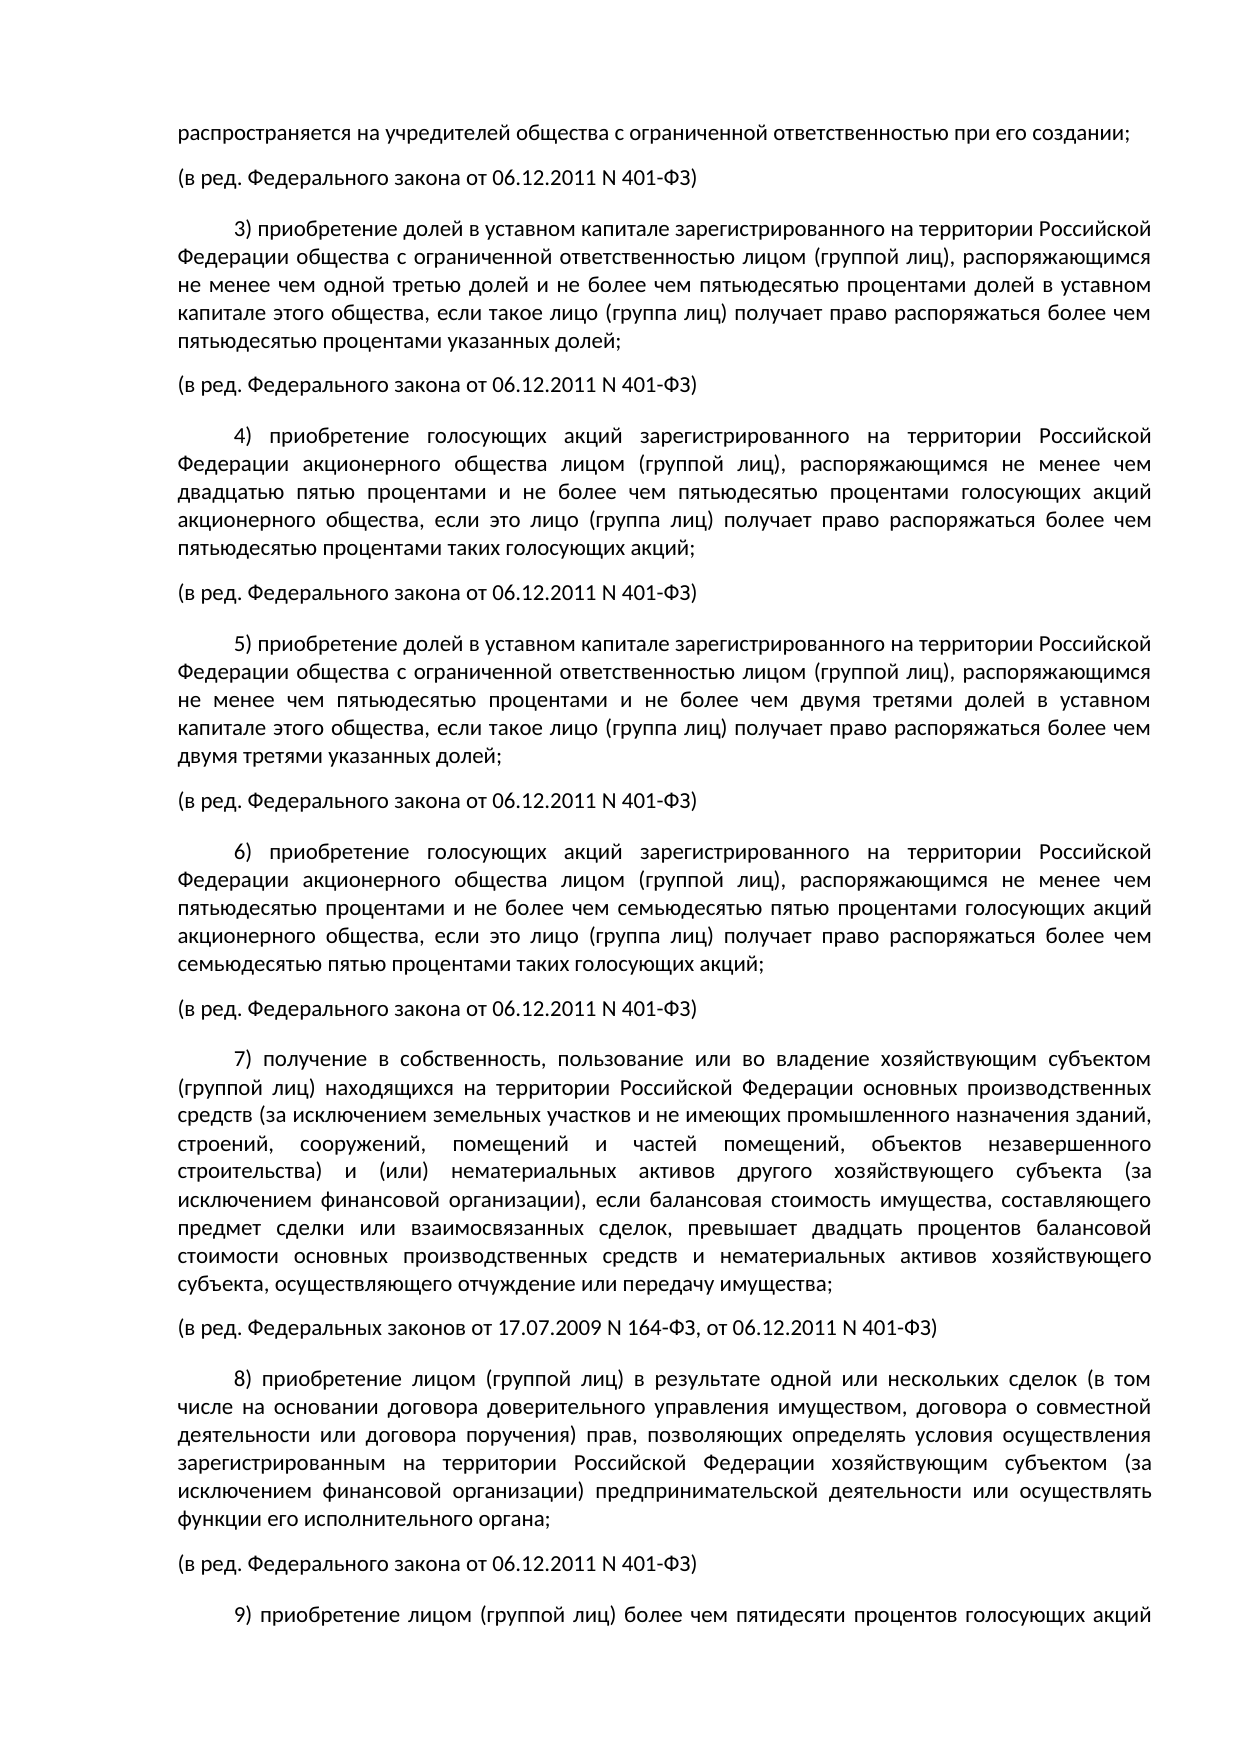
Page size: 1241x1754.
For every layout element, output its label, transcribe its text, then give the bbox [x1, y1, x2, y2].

text (в ред. Федерального закона от 06.12.2011 N 401-ФЗ) [177, 1549, 1152, 1577]
text (в ред. Федерального закона от 06.12.2011 N 401-ФЗ) [177, 163, 1152, 191]
text 6) приобретение голосующих акций зарегистрированного на территории Российской Федерации акционерного общества лицом (группой лиц), распоряжающимся не менее чем пятьюдесятью процентами и не более чем семьюдесятью пятью процентами голосующих акций акционерного общества, если это лицо (группа лиц) получает право распоряжаться более чем семьюдесятью пятью процентами таких голосующих акций; [177, 837, 1152, 977]
text 9) приобретение лицом (группой лиц) более чем пятидесяти процентов голосующих акций [177, 1600, 1152, 1628]
text (в ред. Федерального закона от 06.12.2011 N 401-ФЗ) [177, 371, 1152, 398]
text 3) приобретение долей в уставном капитале зарегистрированного на территории Российской Федерации общества с ограниченной ответственностью лицом (группой лиц), распоряжающимся не менее чем одной третью долей и не более чем пятьюдесятью процентами долей в уставном капитале этого общества, если такое лицо (группа лиц) получает право распоряжаться более чем пятьюдесятью процентами указанных долей; [177, 214, 1152, 354]
text (в ред. Федерального закона от 06.12.2011 N 401-ФЗ) [177, 786, 1152, 814]
text 8) приобретение лицом (группой лиц) в результате одной или нескольких сделок (в том числе на основании договора доверительного управления имуществом, договора о совместной деятельности или договора поручения) прав, позволяющих определять условия осуществления зарегистрированным на территории Российской Федерации хозяйствующим субъектом (за исключением финансовой организации) предпринимательской деятельности или осуществлять функции его исполнительного органа; [177, 1364, 1152, 1532]
text (в ред. Федерального закона от 06.12.2011 N 401-ФЗ) [177, 994, 1152, 1022]
text (в ред. Федеральных законов от 17.07.2009 N 164-ФЗ, от 06.12.2011 N 401-ФЗ) [177, 1313, 1152, 1341]
text 4) приобретение голосующих акций зарегистрированного на территории Российской Федерации акционерного общества лицом (группой лиц), распоряжающимся не менее чем двадцатью пятью процентами и не более чем пятьюдесятью процентами голосующих акций акционерного общества, если это лицо (группа лиц) получает право распоряжаться более чем пятьюдесятью процентами таких голосующих акций; [177, 421, 1152, 562]
text 5) приобретение долей в уставном капитале зарегистрированного на территории Российской Федерации общества с ограниченной ответственностью лицом (группой лиц), распоряжающимся не менее чем пятьюдесятью процентами и не более чем двумя третями долей в уставном капитале этого общества, если такое лицо (группа лиц) получает право распоряжаться более чем двумя третями указанных долей; [177, 629, 1152, 769]
text (в ред. Федерального закона от 06.12.2011 N 401-ФЗ) [177, 578, 1152, 606]
text 7) получение в собственность, пользование или во владение хозяйствующим субъектом (группой лиц) находящихся на территории Российской Федерации основных производственных средств (за исключением земельных участков и не имеющих промышленного назначения зданий, строений, сооружений, помещений и частей помещений, объектов незавершенного строительства) и (или) нематериальных активов другого хозяйствующего субъекта (за исключением финансовой организации), если балансовая стоимость имущества, составляющего предмет сделки или взаимосвязанных сделок, превышает двадцать процентов балансовой стоимости основных производственных средств и нематериальных активов хозяйствующего субъекта, осуществляющего отчуждение или передачу имущества; [177, 1044, 1152, 1297]
text распространяется на учредителей общества с ограниченной ответственностью при его создании; [177, 118, 1152, 146]
